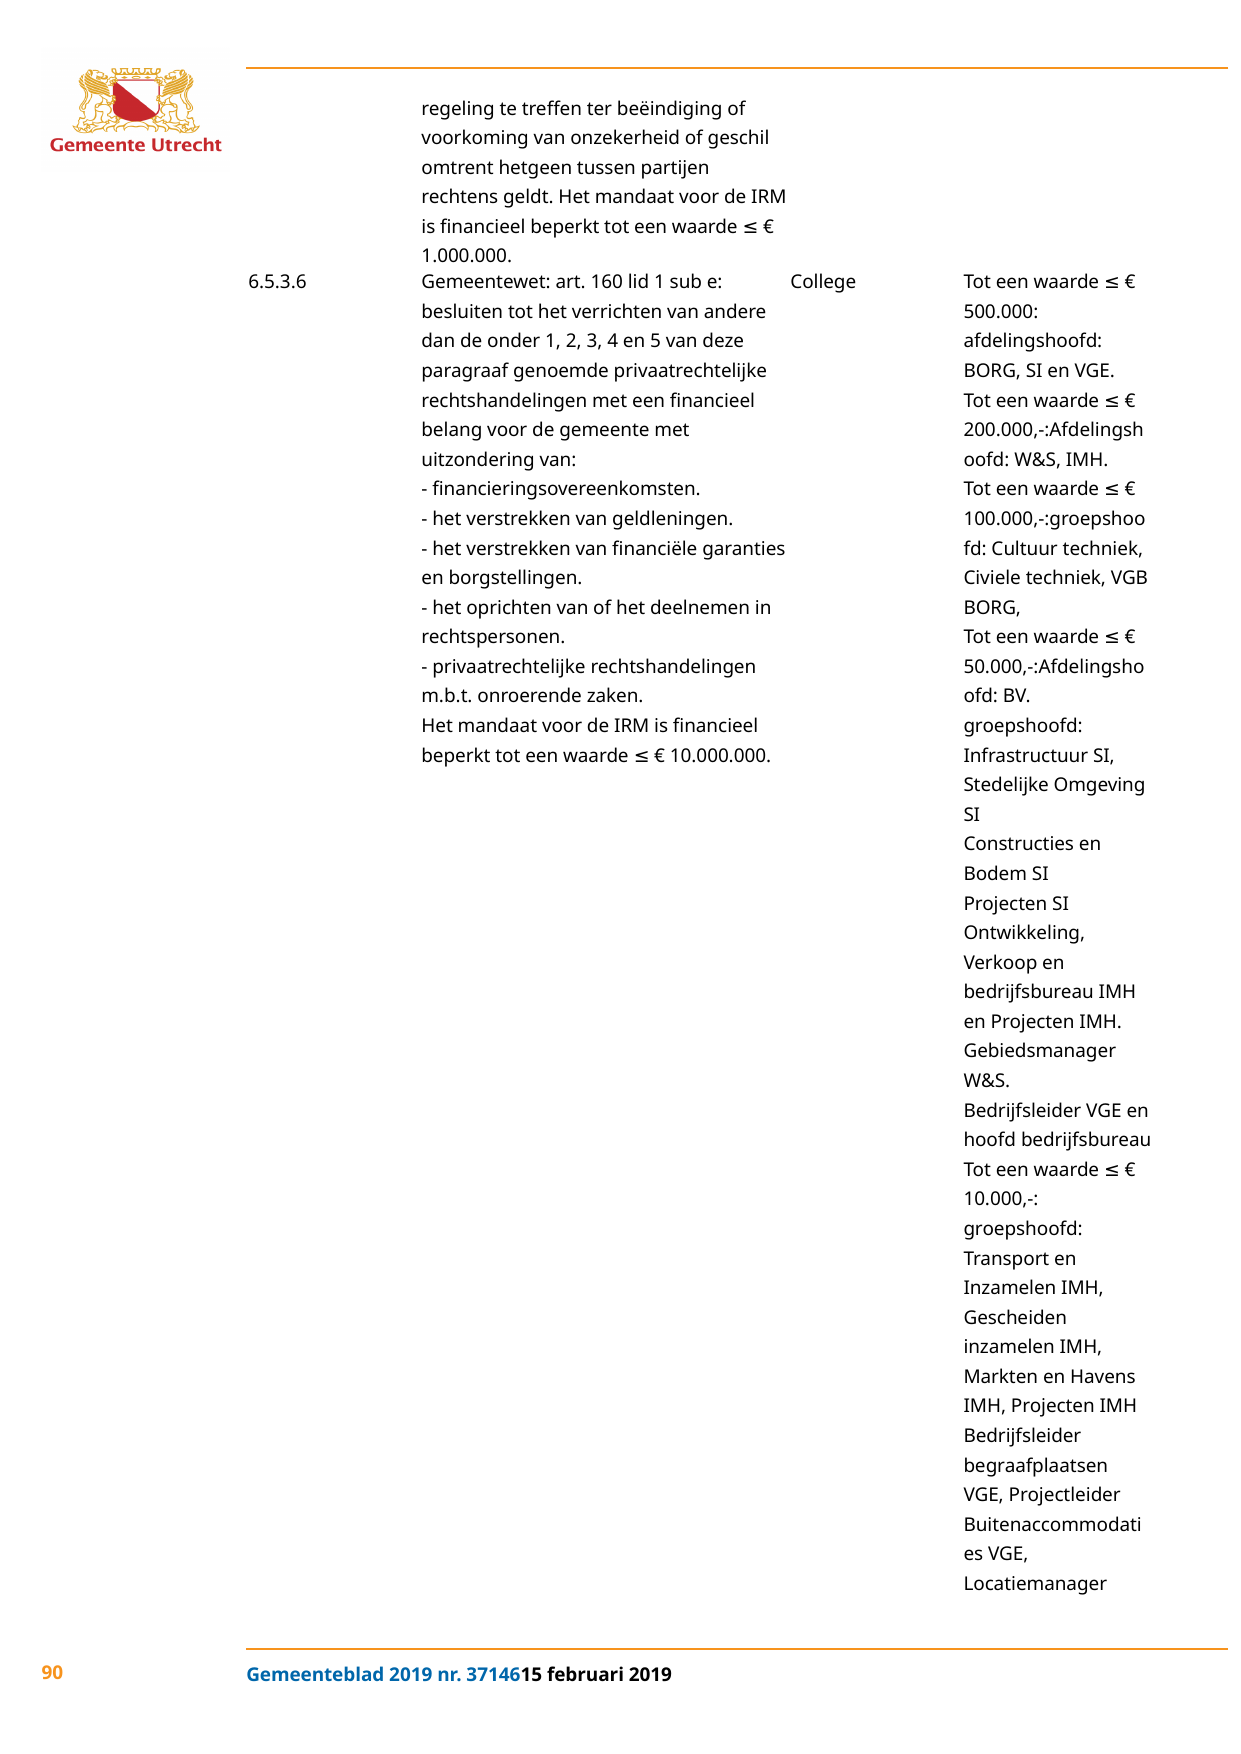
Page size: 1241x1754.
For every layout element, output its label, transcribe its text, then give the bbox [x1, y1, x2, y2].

picture [41, 47, 231, 172]
table_cell regeling te treffen ter beëindiging of voorkoming van onzekerheid of geschil omtrent hetgeen tussen partijen rechtens geldt. Het mandaat voor de IRM is financieel beperkt tot een waarde ≤ € 1.000.000. [421, 95, 790, 268]
table_cell [790, 95, 963, 268]
table_cell [963, 95, 1152, 268]
table_cell College [790, 269, 963, 1596]
table_cell Gemeentewet: art. 160 lid 1 sub e: besluiten tot het verrichten van andere dan de onder 1, 2, 3, 4 en 5 van deze paragraaf genoemde privaatrechtelijke rechtshandelingen met een financieel belang voor de gemeente met uitzondering van: - financieringsovereenkomsten. - het verstrekken van geldleningen. - het verstrekken van financiële garanties en borgstellingen. - het oprichten van of het deelnemen in rechtspersonen. - privaatrechtelijke rechtshandelingen m.b.t. onroerende zaken. Het mandaat voor de IRM is financieel beperkt tot een waarde ≤ € 10.000.000. [421, 269, 790, 1596]
table_cell 6.5.3.6 [248, 269, 421, 1596]
table_cell [248, 95, 421, 268]
table_cell Tot een waarde ≤ € 500.000: afdelingshoofd: BORG, SI en VGE. Tot een waarde ≤ € 200.000,-:Afdelingshoofd: W&S, IMH. Tot een waarde ≤ € 100.000,-:groepshoofd: Cultuur techniek, Civiele techniek, VGB BORG, Tot een waarde ≤ € 50.000,-:Afdelingshoofd: BV. groepshoofd: Infrastructuur SI, Stedelijke Omgeving SI Constructies en Bodem SI Projecten SI Ontwikkeling, Verkoop en bedrijfsbureau IMH en Projecten IMH. Gebiedsmanager W&S. Bedrijfsleider VGE en hoofd bedrijfsbureau Tot een waarde ≤ € 10.000,-: groepshoofd: Transport en Inzamelen IMH, Gescheiden inzamelen IMH, Markten en Havens IMH, Projecten IMH Bedrijfsleider begraafplaatsen VGE, Projectleider Buitenaccommodaties VGE, Locatiemanager [963, 269, 1152, 1596]
